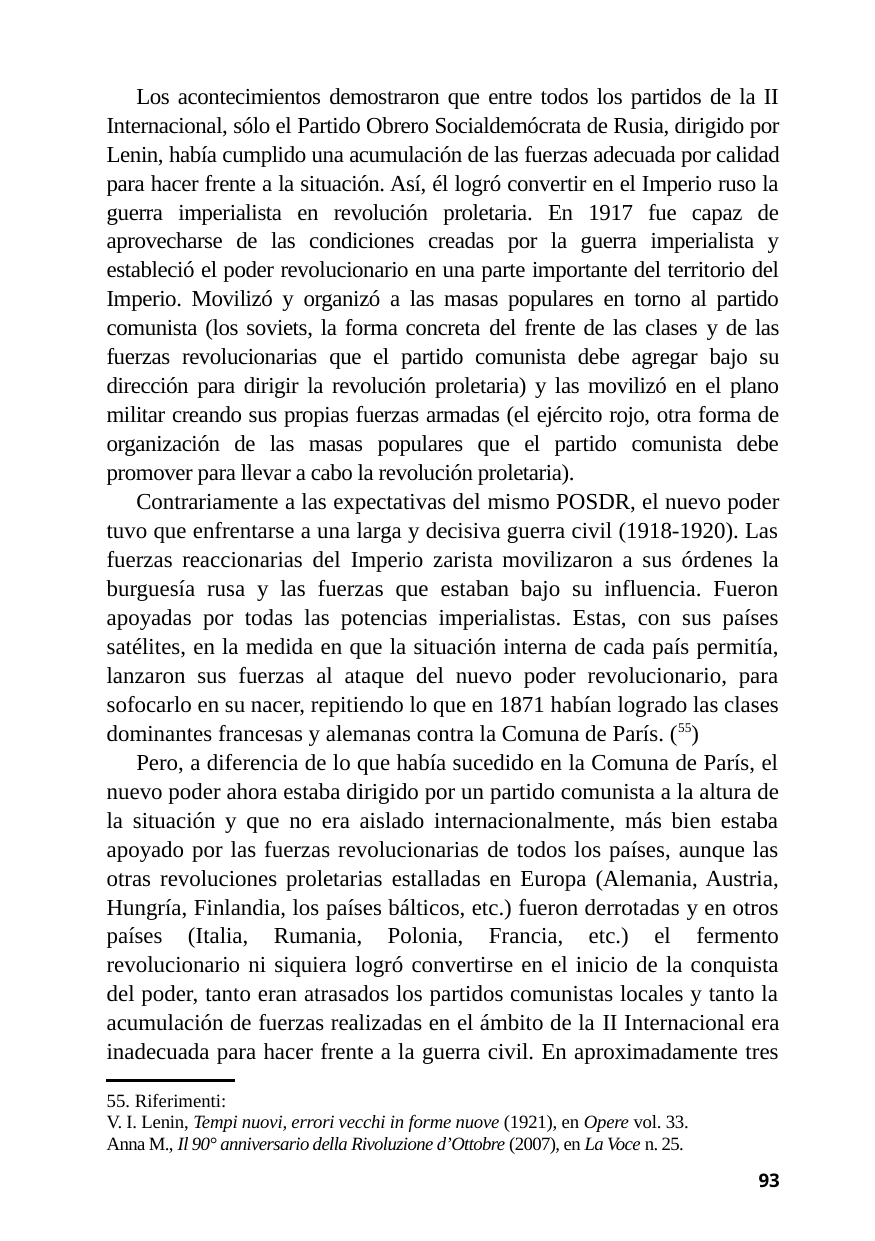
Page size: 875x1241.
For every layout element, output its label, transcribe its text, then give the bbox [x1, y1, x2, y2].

text Contrariamente a las expectativas del mismo POSDR, el nuevo poder tuvo que enfrentarse a una larga y decisiva guerra civil (1918-1920). Las fuerzas reaccionarias del Imperio zarista movilizaron a sus órdenes la burguesía rusa y las fuerzas que estaban bajo su influencia. Fueron apoyadas por todas las potencias imperialistas. Estas, con sus países satélites, en la medida en que la situación interna de cada país permitía, lanzaron sus fuerzas al ataque del nuevo poder revolucionario, para sofocarlo en su nacer, repitiendo lo que en 1871 habían logrado las clases dominantes francesas y alemanas contra la Comuna de París. () [106, 488, 779, 746]
text Los acontecimientos demostraron que entre todos los partidos de la II Internacional, sólo el Partido Obrero Socialdemócrata de Rusia, dirigido por Lenin, había cumplido una acumulación de las fuerzas adecuada por calidad para hacer frente a la situación. Así, él logró convertir en el Imperio ruso la guerra imperialista en revolución proletaria. En 1917 fue capaz de aprovecharse de las condiciones creadas por la guerra imperialista y estableció el poder revolucionario en una parte importante del territorio del Imperio. Movilizó y organizó a las masas populares en torno al partido comunista (los soviets, la forma concreta del frente de las clases y de las fuerzas revolucionarias que el partido comunista debe agregar bajo su dirección para dirigir la revolución proletaria) y las movilizó en el plano militar creando sus propias fuerzas armadas (el ejército rojo, otra forma de organización de las masas populares que el partido comunista debe promover para llevar a cabo la revolución proletaria). [106, 83, 779, 486]
text Riferimenti: [103, 1087, 782, 1111]
text V. I. Lenin, Tempi nuovi, errori vecchi in forme nuove (1921), en Opere vol. 33. [106, 1111, 779, 1133]
text Anna M., Il 90° anniversario della Rivoluzione d’Ottobre (2007), en La Voce n. 25. [103, 1133, 782, 1157]
text Pero, a diferencia de lo que había sucedido en la Comuna de París, el nuevo poder ahora estaba dirigido por un partido comunista a la altura de la situación y que no era aislado internacionalmente, más bien estaba apoyado por las fuerzas revolucionarias de todos los países, aunque las otras revoluciones proletarias estalladas en Europa (Alemania, Austria, Hungría, Finlandia, los países bálticos, etc.) fueron derrotadas y en otros países (Italia, Rumania, Polonia, Francia, etc.) el fermento revolucionario ni siquiera logró convertirse en el inicio de la conquista del poder, tanto eran atrasados los partidos comunistas locales y tanto la acumulación de fuerzas realizadas en el ámbito de la II Internacional era inadecuada para hacer frente a la guerra civil. En aproximadamente tres [106, 749, 779, 1065]
